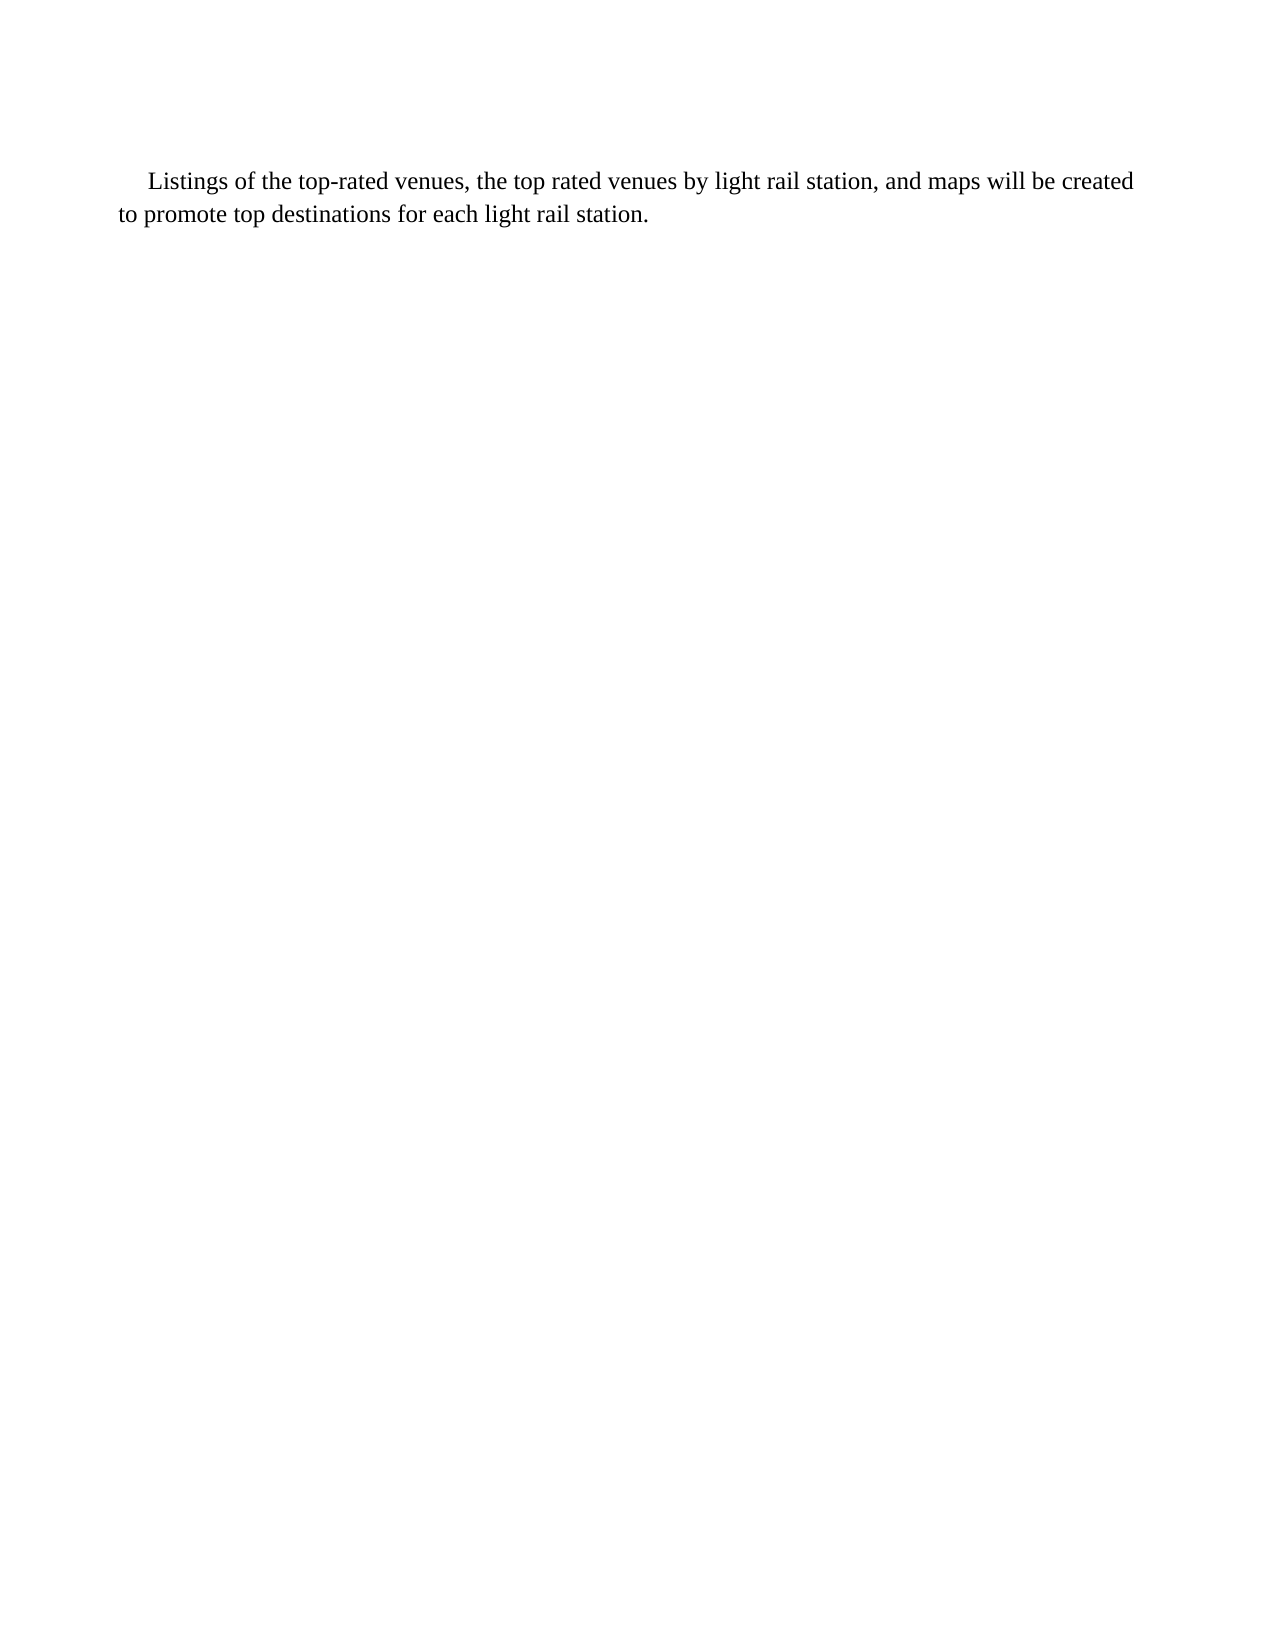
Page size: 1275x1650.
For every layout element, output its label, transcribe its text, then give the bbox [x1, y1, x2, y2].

text Listings of the top-rated venues, the top rated venues by light rail station, and maps will be created to promote top destinations for each light rail station. [118, 166, 1157, 227]
